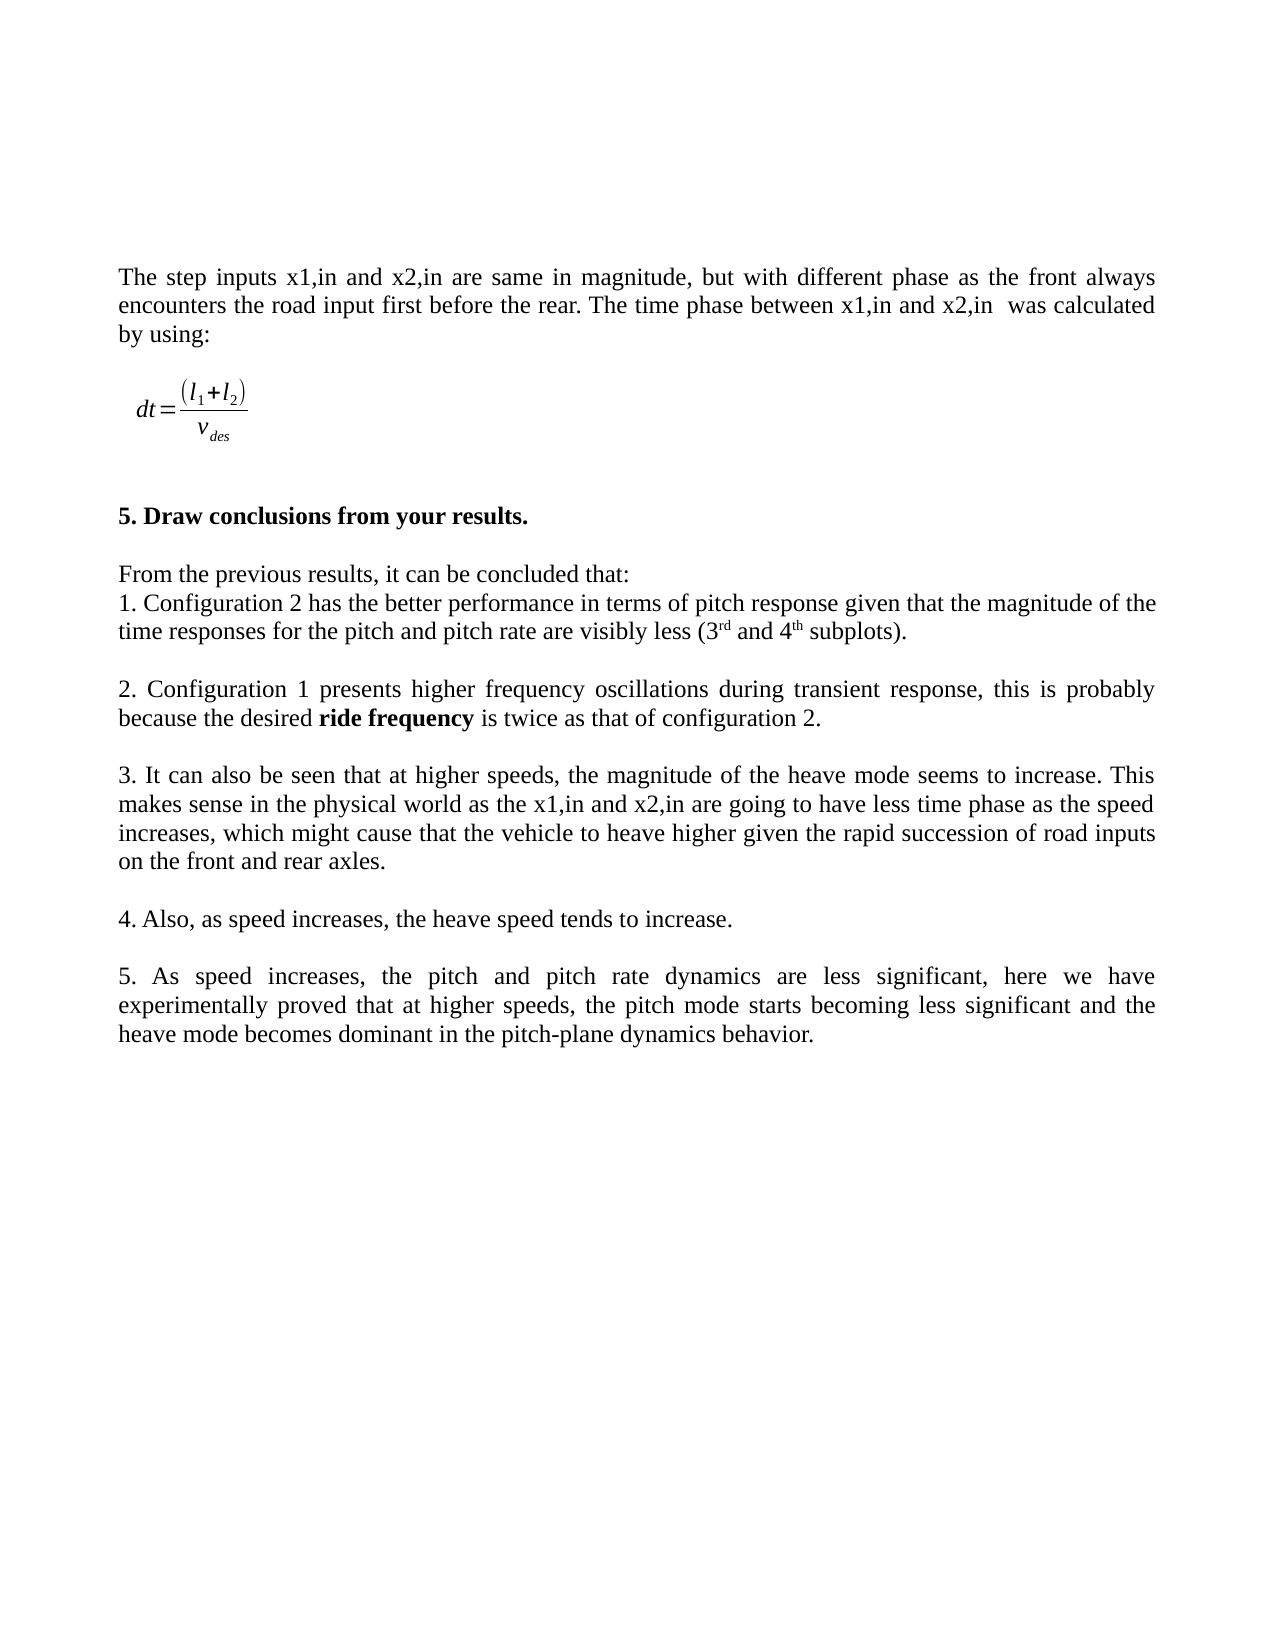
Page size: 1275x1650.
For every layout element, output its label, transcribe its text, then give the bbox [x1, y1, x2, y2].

text 1. Configuration 2 has the better performance in terms of pitch response given that the magnitude of the time responses for the pitch and pitch rate are visibly less (3rd and 4th subplots). [118, 588, 1157, 645]
text 2. Configuration 1 presents higher frequency oscillations during transient response, this is probably because the desired ride frequency is twice as that of configuration 2. [118, 674, 1157, 731]
text The step inputs x1,in and x2,in are same in magnitude, but with different phase as the front always encounters the road input first before the rear. The time phase between x1,in and x2,in was calculated by using: [118, 262, 1157, 348]
text 3. It can also be seen that at higher speeds, the magnitude of the heave mode seems to increase. This makes sense in the physical world as the x1,in and x2,in are going to have less time phase as the speed increases, which might cause that the vehicle to heave higher given the rapid succession of road inputs on the front and rear axles. [118, 760, 1157, 875]
text 5. Draw conclusions from your results. [118, 501, 1157, 530]
text 5. As speed increases, the pitch and pitch rate dynamics are less significant, here we have experimentally proved that at higher speeds, the pitch mode starts becoming less significant and the heave mode becomes dominant in the pitch-plane dynamics behavior. [118, 961, 1157, 1048]
text 4. Also, as speed increases, the heave speed tends to increase. [118, 904, 1157, 933]
text From the previous results, it can be concluded that: [118, 559, 1157, 588]
